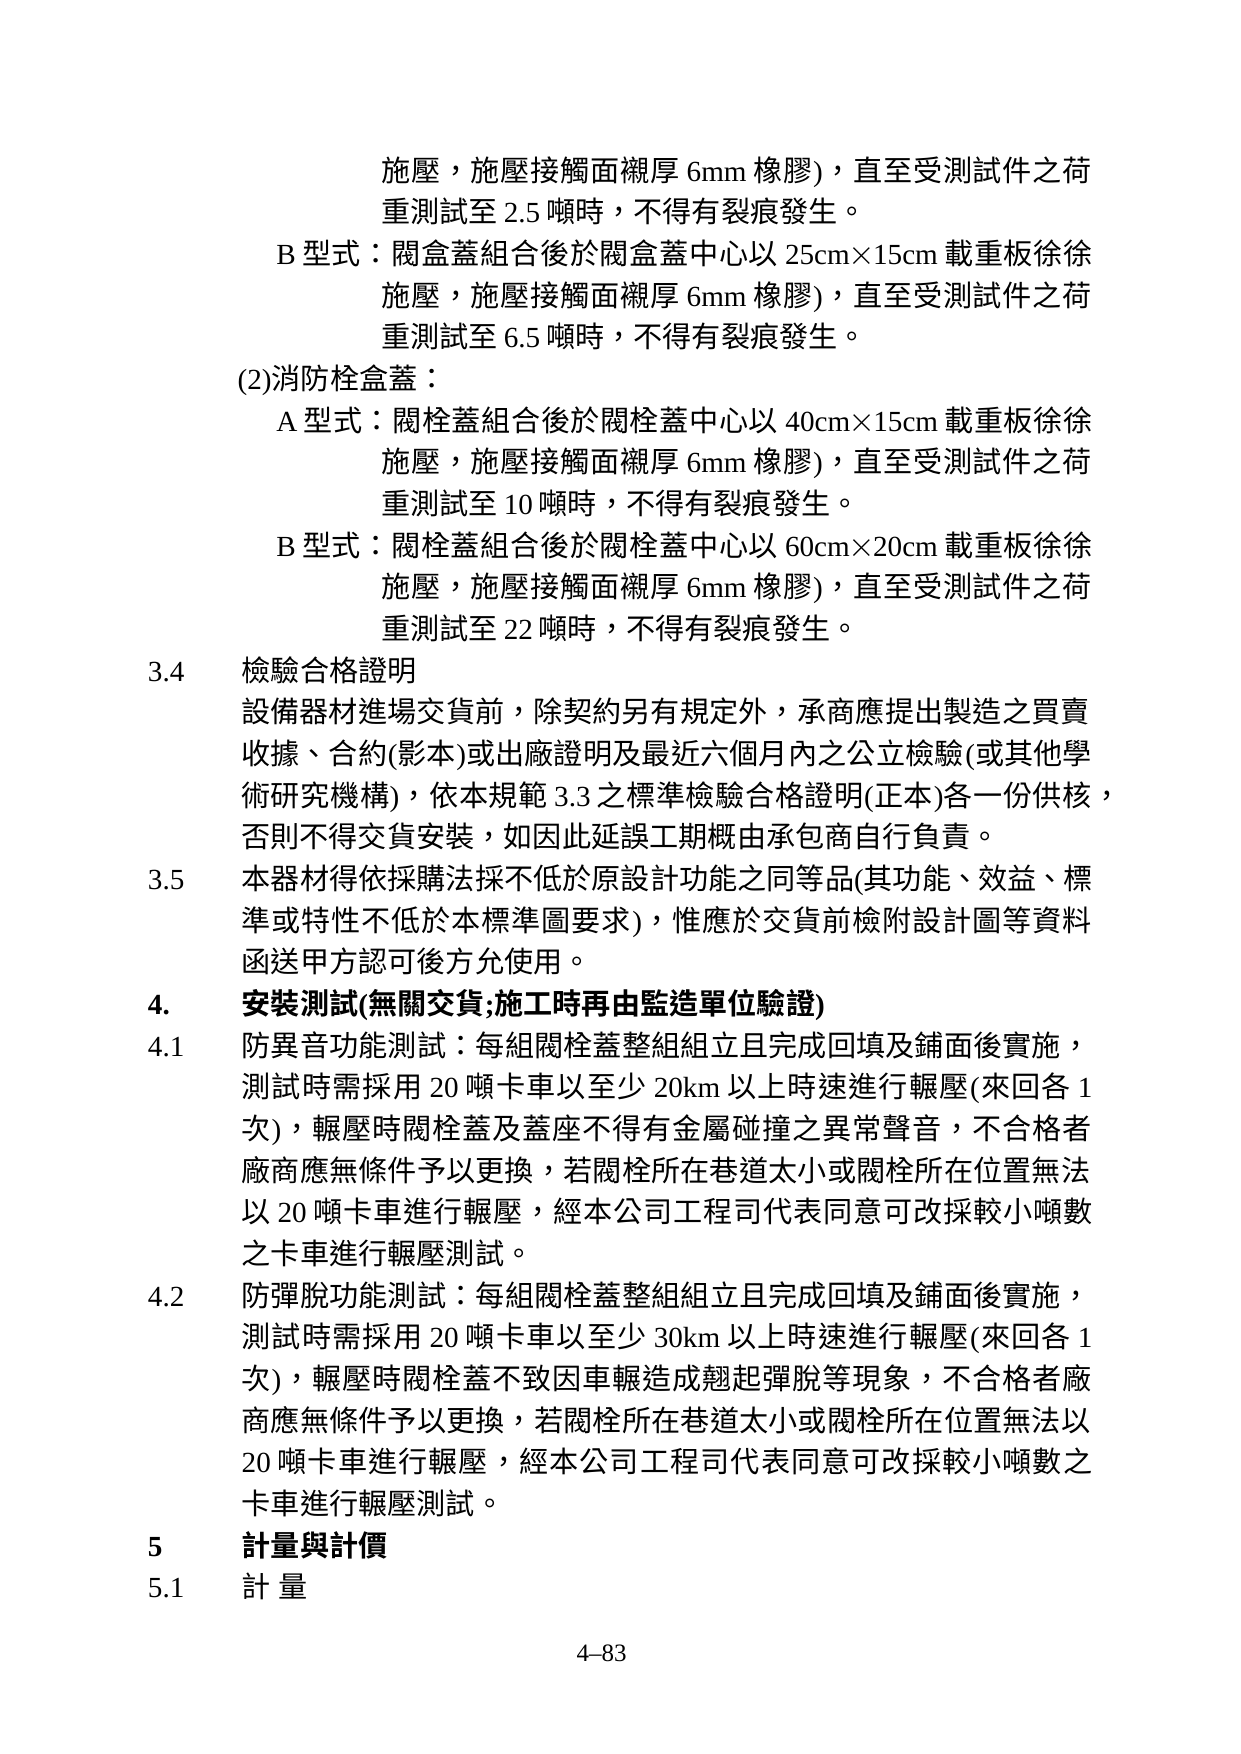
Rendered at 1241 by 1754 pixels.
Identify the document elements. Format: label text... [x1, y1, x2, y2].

text 3.4 檢驗合格證明 [148, 648, 1092, 689]
text B型式：閥栓蓋組合後於閥栓蓋中心以60cm20cm載重板徐徐施壓，施壓接觸面襯厚6mm橡膠)，直至受測試件之荷重測試至22噸時，不得有裂痕發生。 [276, 523, 1092, 648]
text 4.1 防異音功能測試：每組閥栓蓋整組組立且完成回填及鋪面後實施，測試時需採用20噸卡車以至少20km以上時速進行輾壓(來回各1次)，輾壓時閥栓蓋及蓋座不得有金屬碰撞之異常聲音，不合格者廠商應無條件予以更換，若閥栓所在巷道太小或閥栓所在位置無法以20噸卡車進行輾壓，經本公司工程司代表同意可改採較小噸數之卡車進行輾壓測試。 [148, 1023, 1092, 1273]
text 5.1 計 量 [148, 1564, 1092, 1606]
text 5 計量與計價 [148, 1523, 1092, 1564]
text 施壓，施壓接觸面襯厚6mm橡膠)，直至受測試件之荷重測試至2.5噸時，不得有裂痕發生。 [276, 148, 1092, 231]
text (2)消防栓盒蓋： [237, 356, 1092, 398]
text A型式：閥栓蓋組合後於閥栓蓋中心以40cm15cm載重板徐徐施壓，施壓接觸面襯厚6mm橡膠)，直至受測試件之荷重測試至10噸時，不得有裂痕發生。 [276, 398, 1092, 523]
text 4. 安裝測試(無關交貨;施工時再由監造單位驗證) [148, 981, 1092, 1023]
text 4.2 防彈脫功能測試：每組閥栓蓋整組組立且完成回填及鋪面後實施，測試時需採用20噸卡車以至少30km以上時速進行輾壓(來回各1次)，輾壓時閥栓蓋不致因車輾造成翹起彈脫等現象，不合格者廠商應無條件予以更換，若閥栓所在巷道太小或閥栓所在位置無法以20噸卡車進行輾壓，經本公司工程司代表同意可改採較小噸數之卡車進行輾壓測試。 [148, 1273, 1092, 1523]
text B型式：閥盒蓋組合後於閥盒蓋中心以25cm15cm載重板徐徐施壓，施壓接觸面襯厚6mm橡膠)，直至受測試件之荷重測試至6.5噸時，不得有裂痕發生。 [276, 231, 1092, 356]
text 設備器材進場交貨前，除契約另有規定外，承商應提出製造之買賣收據、合約(影本)或出廠證明及最近六個月內之公立檢驗(或其他學術研究機構)，依本規範3.3之標準檢驗合格證明(正本)各一份供核，否則不得交貨安裝，如因此延誤工期概由承包商自行負責。 [241, 689, 1092, 856]
text 3.5 本器材得依採購法採不低於原設計功能之同等品(其功能、效益、標準或特性不低於本標準圖要求)，惟應於交貨前檢附設計圖等資料函送甲方認可後方允使用。 [148, 856, 1092, 981]
